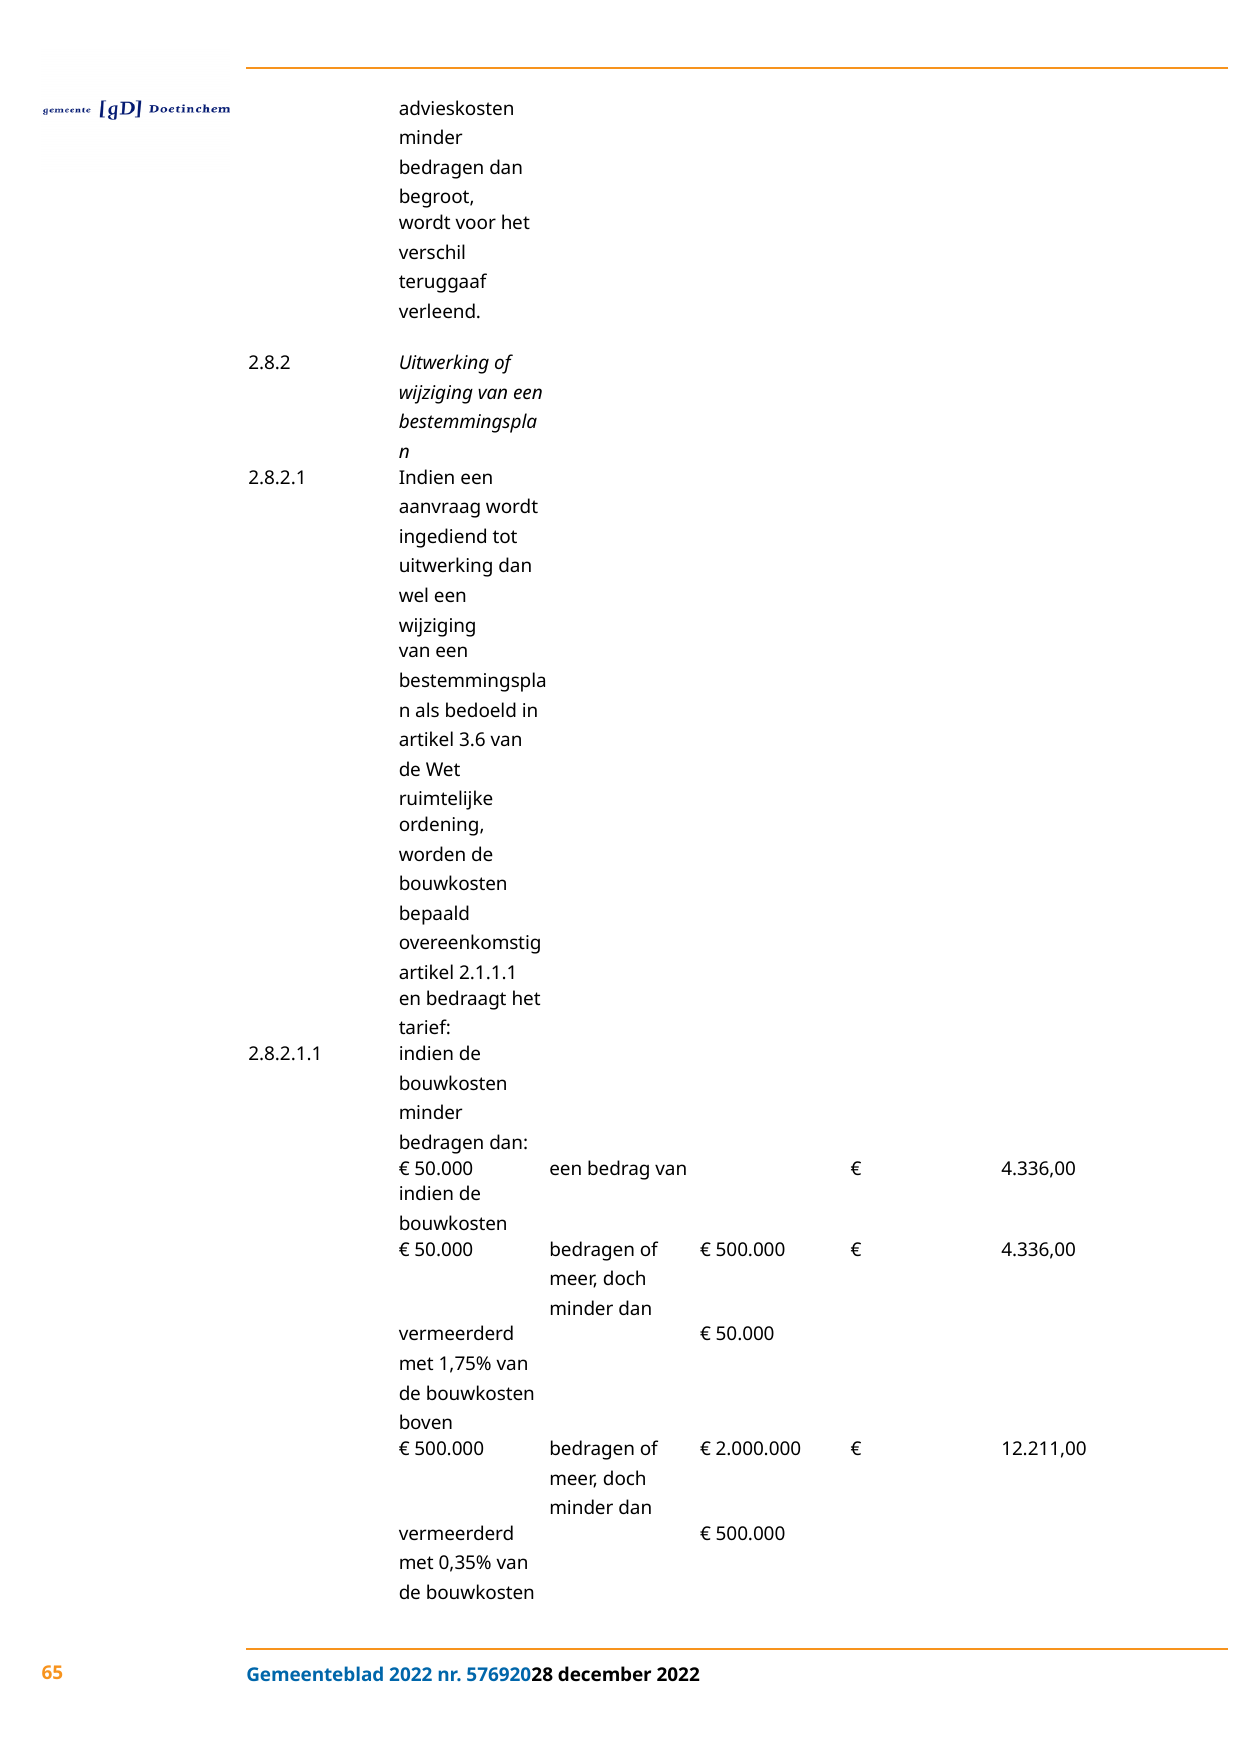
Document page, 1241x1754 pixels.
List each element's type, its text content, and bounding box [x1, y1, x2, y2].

table_cell [248, 209, 398, 324]
table_cell wordt voor het verschil teruggaaf verleend. [399, 209, 549, 324]
table_cell [850, 209, 1001, 324]
table_cell € 500.000 [399, 1435, 549, 1520]
table_cell indien de bouwkosten [399, 1180, 549, 1236]
table_cell € [850, 1435, 1001, 1520]
table_cell 4.336,00 [1001, 1236, 1152, 1321]
table_cell 2.8.2 [248, 350, 398, 464]
table_cell 2.8.2.1 [248, 464, 398, 638]
table_cell [850, 1040, 1001, 1155]
table_cell [549, 324, 700, 349]
table_cell advieskosten minder bedragen dan begroot, [399, 95, 549, 209]
table_cell 4.336,00 [1001, 1155, 1152, 1180]
table_cell bedragen of meer, doch minder dan [549, 1236, 700, 1321]
table_cell [1001, 324, 1152, 349]
table_cell [1001, 1180, 1152, 1236]
table_cell [549, 350, 700, 464]
table_cell [850, 985, 1001, 1040]
table_cell [248, 1180, 398, 1236]
table_cell [1001, 350, 1152, 464]
table_cell Indien een aanvraag wordt ingediend tot uitwerking dan wel een wijziging [399, 464, 549, 638]
table_cell [1001, 464, 1152, 638]
table_cell [850, 324, 1001, 349]
table_cell [700, 1180, 850, 1236]
table_cell [549, 1180, 700, 1236]
table_cell [549, 209, 700, 324]
table_cell [1001, 985, 1152, 1040]
table_cell [549, 1321, 700, 1435]
table_cell 2.8.2.1.1 [248, 1040, 398, 1155]
table_cell [1001, 638, 1152, 811]
table_cell [700, 638, 850, 811]
table_cell € 50.000 [399, 1236, 549, 1321]
table_cell vermeerderd met 1,75% van de bouwkosten boven [399, 1321, 549, 1435]
table_cell [248, 324, 398, 349]
table_cell [549, 464, 700, 638]
table_cell vermeerderd met 0,35% van de bouwkosten [399, 1520, 549, 1605]
table_cell bedragen of meer, doch minder dan [549, 1435, 700, 1520]
table_cell [248, 1520, 398, 1605]
table_cell [850, 464, 1001, 638]
table_cell ordening, worden de bouwkosten bepaald overeenkomstig artikel 2.1.1.1 [399, 811, 549, 985]
table_cell [248, 1321, 398, 1435]
table_cell [549, 95, 700, 209]
table_cell [248, 985, 398, 1040]
table_cell [549, 985, 700, 1040]
table_cell van een bestemmingsplan als bedoeld in artikel 3.6 van de Wet ruimtelijke [399, 638, 549, 811]
table_cell € 50.000 [399, 1155, 549, 1180]
table_cell [1001, 95, 1152, 209]
table_cell [850, 638, 1001, 811]
table_cell [399, 324, 549, 349]
table_cell [549, 1040, 700, 1155]
table_cell € 500.000 [700, 1520, 850, 1605]
table_cell [1001, 1040, 1152, 1155]
table_cell [248, 1155, 398, 1180]
table_cell [700, 350, 850, 464]
table_cell [549, 1520, 700, 1605]
table_cell [850, 1180, 1001, 1236]
table_cell € [850, 1155, 1001, 1180]
table_cell en bedraagt het tarief: [399, 985, 549, 1040]
table_cell [700, 95, 850, 209]
table_cell [850, 350, 1001, 464]
table_cell [850, 811, 1001, 985]
table_cell [1001, 1520, 1152, 1605]
table_cell [549, 638, 700, 811]
table_cell [1001, 1321, 1152, 1435]
table_cell [700, 324, 850, 349]
table_cell [1001, 811, 1152, 985]
picture [41, 47, 231, 172]
table_cell [700, 985, 850, 1040]
table_cell [248, 1236, 398, 1321]
table_cell indien de bouwkosten minder bedragen dan: [399, 1040, 549, 1155]
table_cell [700, 464, 850, 638]
table_cell [248, 811, 398, 985]
table_cell [850, 1321, 1001, 1435]
table_cell [248, 1435, 398, 1520]
table_cell [700, 209, 850, 324]
table_cell € 500.000 [700, 1236, 850, 1321]
table_cell [850, 1520, 1001, 1605]
table_cell [850, 95, 1001, 209]
table_cell 12.211,00 [1001, 1435, 1152, 1520]
table_cell Uitwerking of wijziging van een bestemmingsplan [399, 350, 549, 464]
table_cell een bedrag van [549, 1155, 700, 1180]
table_cell € 50.000 [700, 1321, 850, 1435]
table_cell [248, 95, 398, 209]
table_cell [700, 1155, 850, 1180]
table_cell € 2.000.000 [700, 1435, 850, 1520]
table_cell [700, 1040, 850, 1155]
table_cell [248, 638, 398, 811]
table_cell [700, 811, 850, 985]
table_cell € [850, 1236, 1001, 1321]
table_cell [1001, 209, 1152, 324]
table_cell [549, 811, 700, 985]
